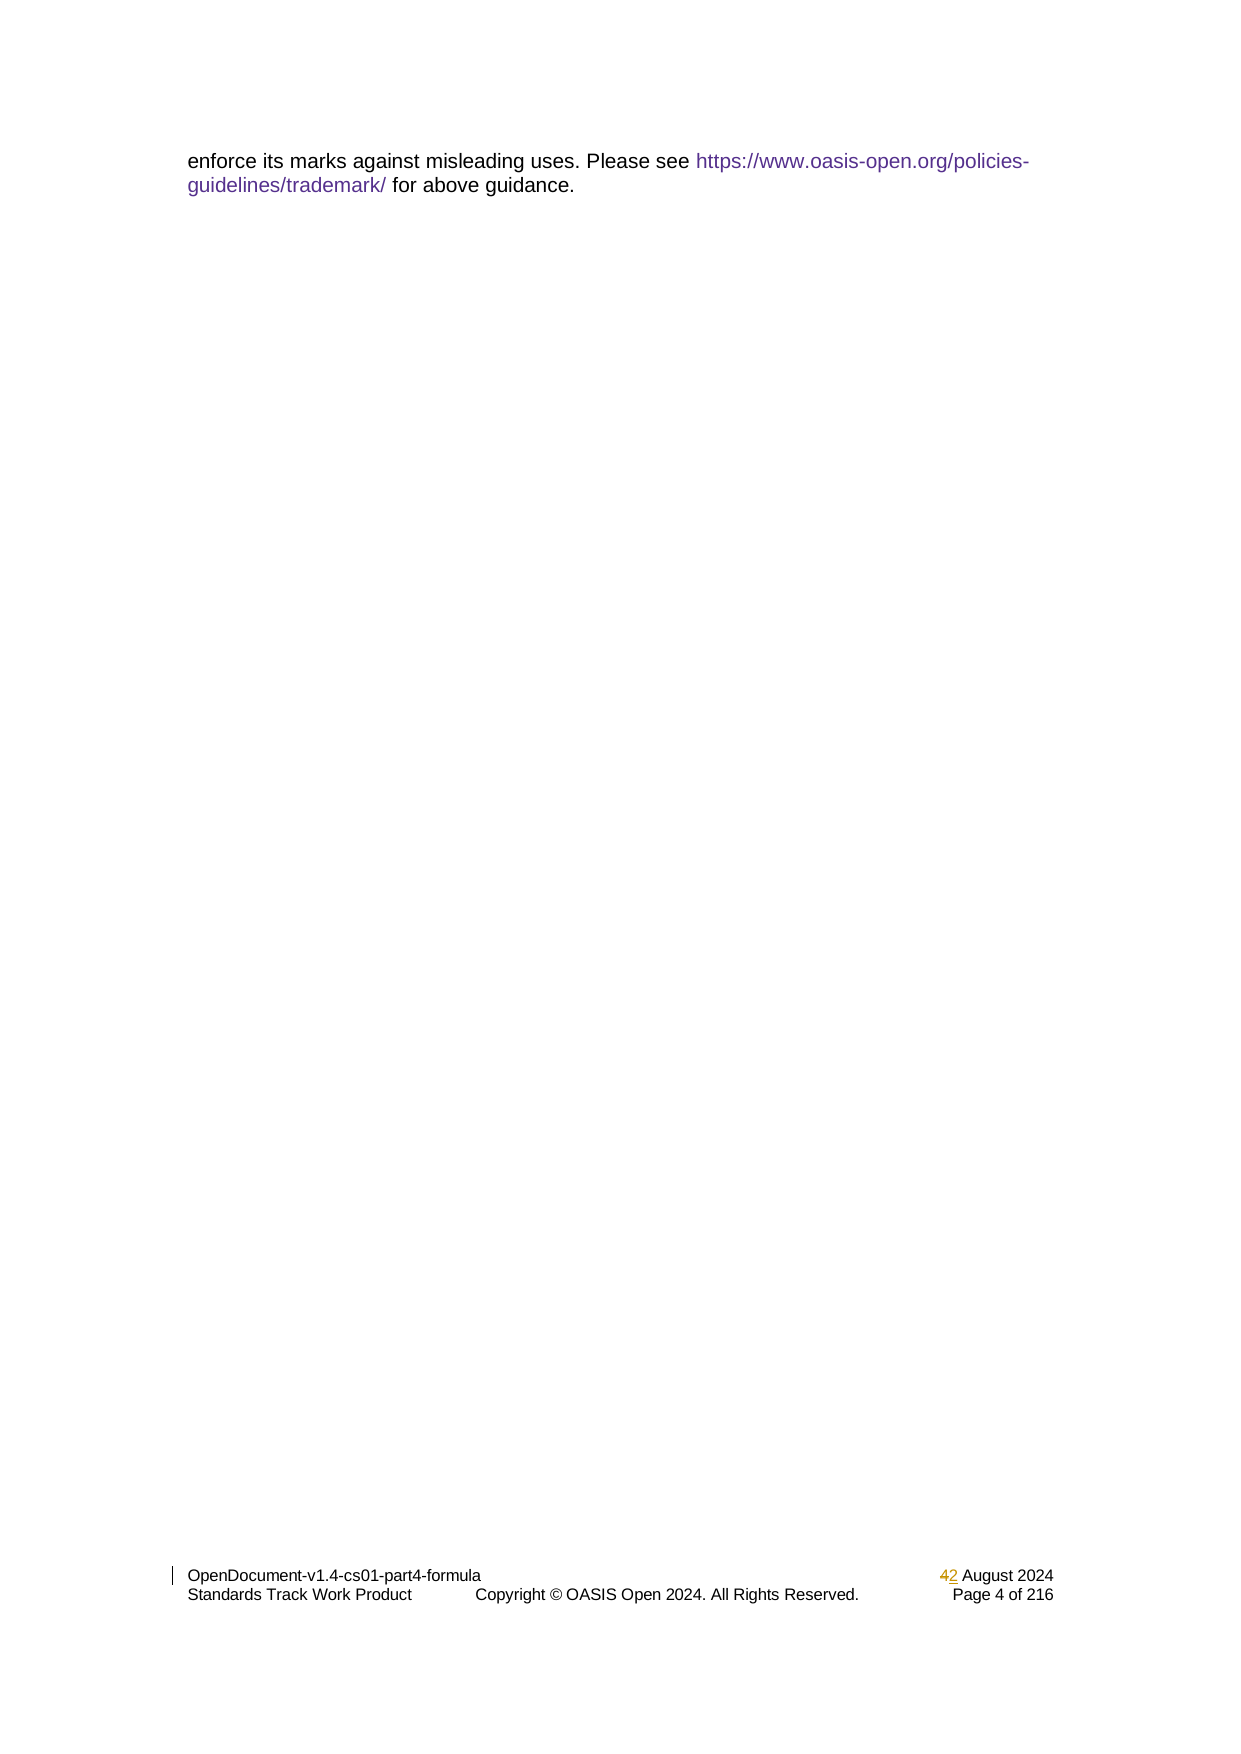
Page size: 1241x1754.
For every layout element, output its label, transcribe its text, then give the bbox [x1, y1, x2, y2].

text enforce its marks against misleading uses. Please see https://www.oasis-open.org/policies-guidelines/trademark/ for above guidance. [187, 150, 1053, 197]
